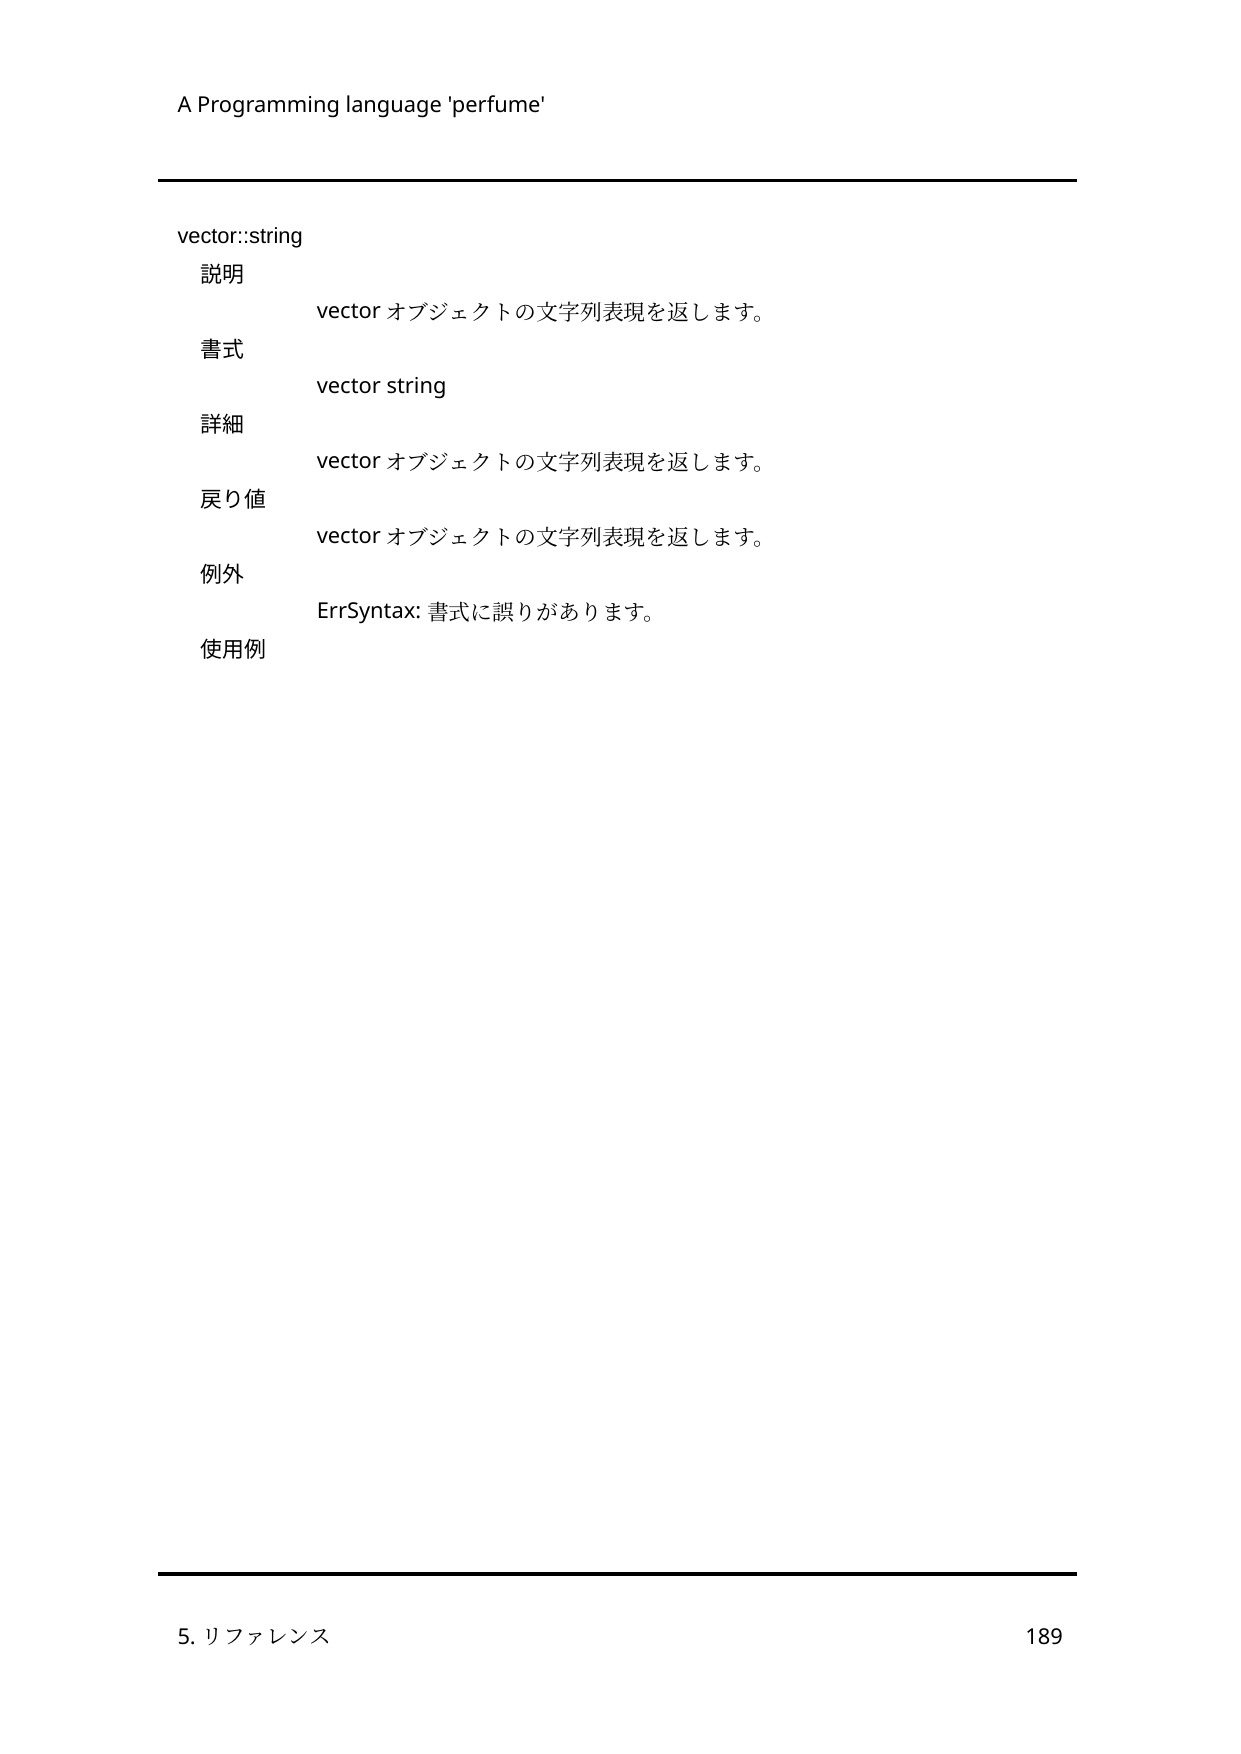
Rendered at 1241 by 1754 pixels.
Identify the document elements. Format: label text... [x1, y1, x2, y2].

subtitle vector::string [177, 217, 1063, 254]
table_cell 例外 [200, 554, 317, 629]
table_cell 戻り値 [200, 479, 317, 554]
table_cell ErrSyntax: 書式に誤りがあります。 [317, 554, 1063, 629]
table_cell vectorオブジェクトの文字列表現を返します。 [317, 479, 1063, 554]
table_cell 書式 [200, 329, 317, 404]
table_cell vector string [317, 329, 1063, 404]
table_cell 使用例 [200, 629, 317, 704]
table_header vectorオブジェクトの文字列表現を返します。 [317, 254, 1063, 329]
table_cell vectorオブジェクトの文字列表現を返します。 [317, 404, 1063, 479]
table_header 説明 [200, 254, 317, 329]
table_cell 詳細 [200, 404, 317, 479]
table_cell [317, 629, 1063, 704]
